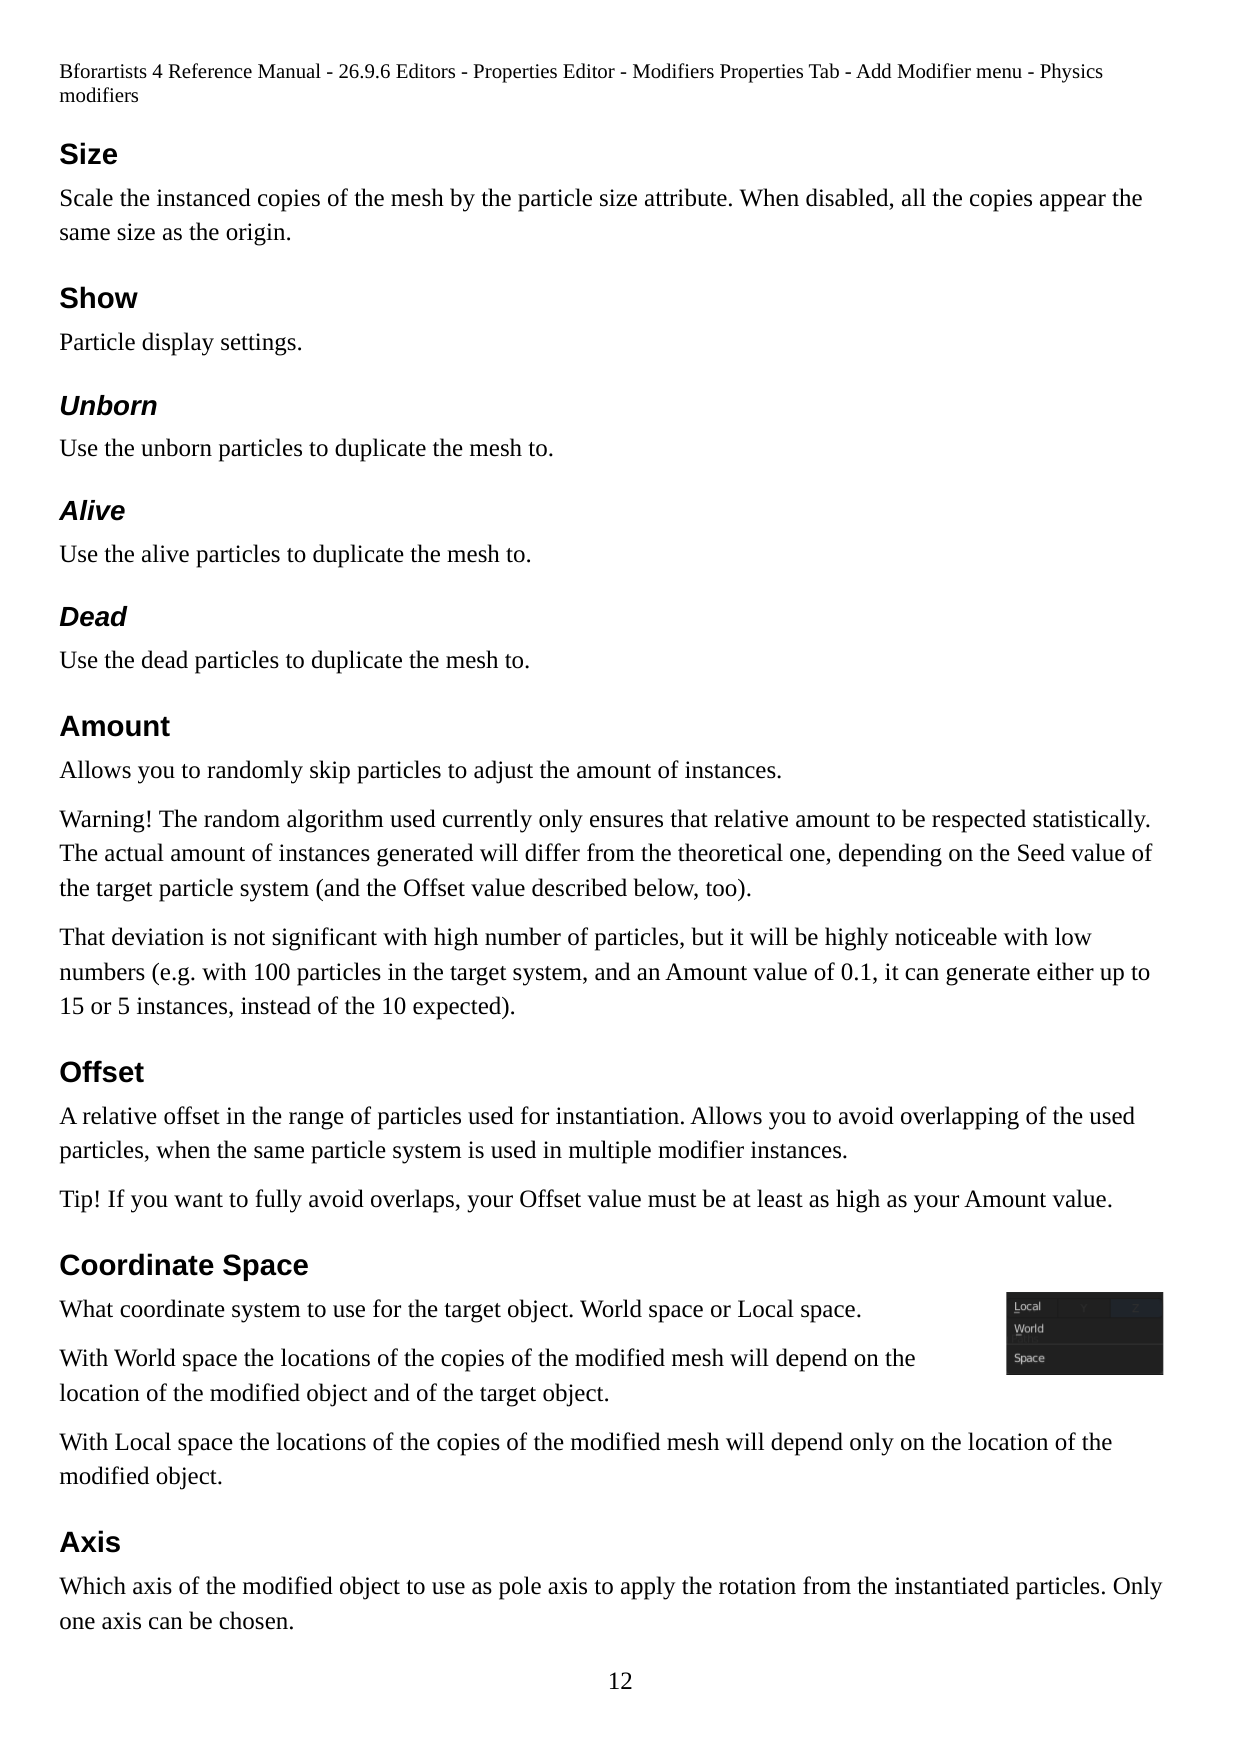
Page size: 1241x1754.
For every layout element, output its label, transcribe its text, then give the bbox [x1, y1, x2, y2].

subtitle Amount [59, 709, 1181, 742]
subtitle Axis [59, 1525, 1181, 1559]
text With World space the locations of the copies of the modified mesh will depend on the location of the modified object and of the target object. [59, 1343, 1181, 1407]
subtitle Alive [59, 495, 1181, 527]
subtitle Show [59, 281, 1181, 315]
text With Local space the locations of the copies of the modified mesh will depend only on the location of the modified object. [59, 1427, 1181, 1490]
text That deviation is not significant with high number of particles, but it will be highly noticeable with low numbers (e.g. with 100 particles in the target system, and an Amount value of 0.1, it can generate either up to 15 or 5 instances, instead of the 10 expected). [59, 922, 1181, 1020]
subtitle Dead [59, 601, 1181, 633]
text What coordinate system to use for the target object. World space or Local space. [59, 1294, 1006, 1323]
subtitle Size [59, 137, 1181, 170]
text A relative offset in the range of particles used for instantiation. Allows you to avoid overlapping of the used particles, when the same particle system is used in multiple modifier instances. [59, 1101, 1181, 1164]
subtitle Coordinate Space [59, 1248, 1181, 1282]
text Use the dead particles to duplicate the mesh to. [59, 645, 1181, 674]
picture [1006, 1292, 1164, 1375]
subtitle Offset [59, 1055, 1181, 1088]
text Warning! The random algorithm used currently only ensures that relative amount to be respected statistically. The actual amount of instances generated will differ from the theoretical one, depending on the Seed value of the target particle system (and the Offset value described below, too). [59, 804, 1181, 902]
text Allows you to randomly skip particles to adjust the amount of instances. [59, 755, 1181, 784]
text Use the alive particles to duplicate the mesh to. [59, 539, 1181, 568]
text Tip! If you want to fully avoid overlaps, your Offset value must be at least as high as your Amount value. [59, 1184, 1181, 1213]
text Use the unborn particles to duplicate the mesh to. [59, 433, 1181, 462]
text Particle display settings. [59, 327, 1181, 356]
text Scale the instanced copies of the mesh by the particle size attribute. When disabled, all the copies appear the same size as the origin. [59, 183, 1181, 246]
subtitle Unborn [59, 389, 1181, 421]
text Which axis of the modified object to use as pole axis to apply the rotation from the instantiated particles. Only one axis can be chosen. [59, 1571, 1181, 1634]
